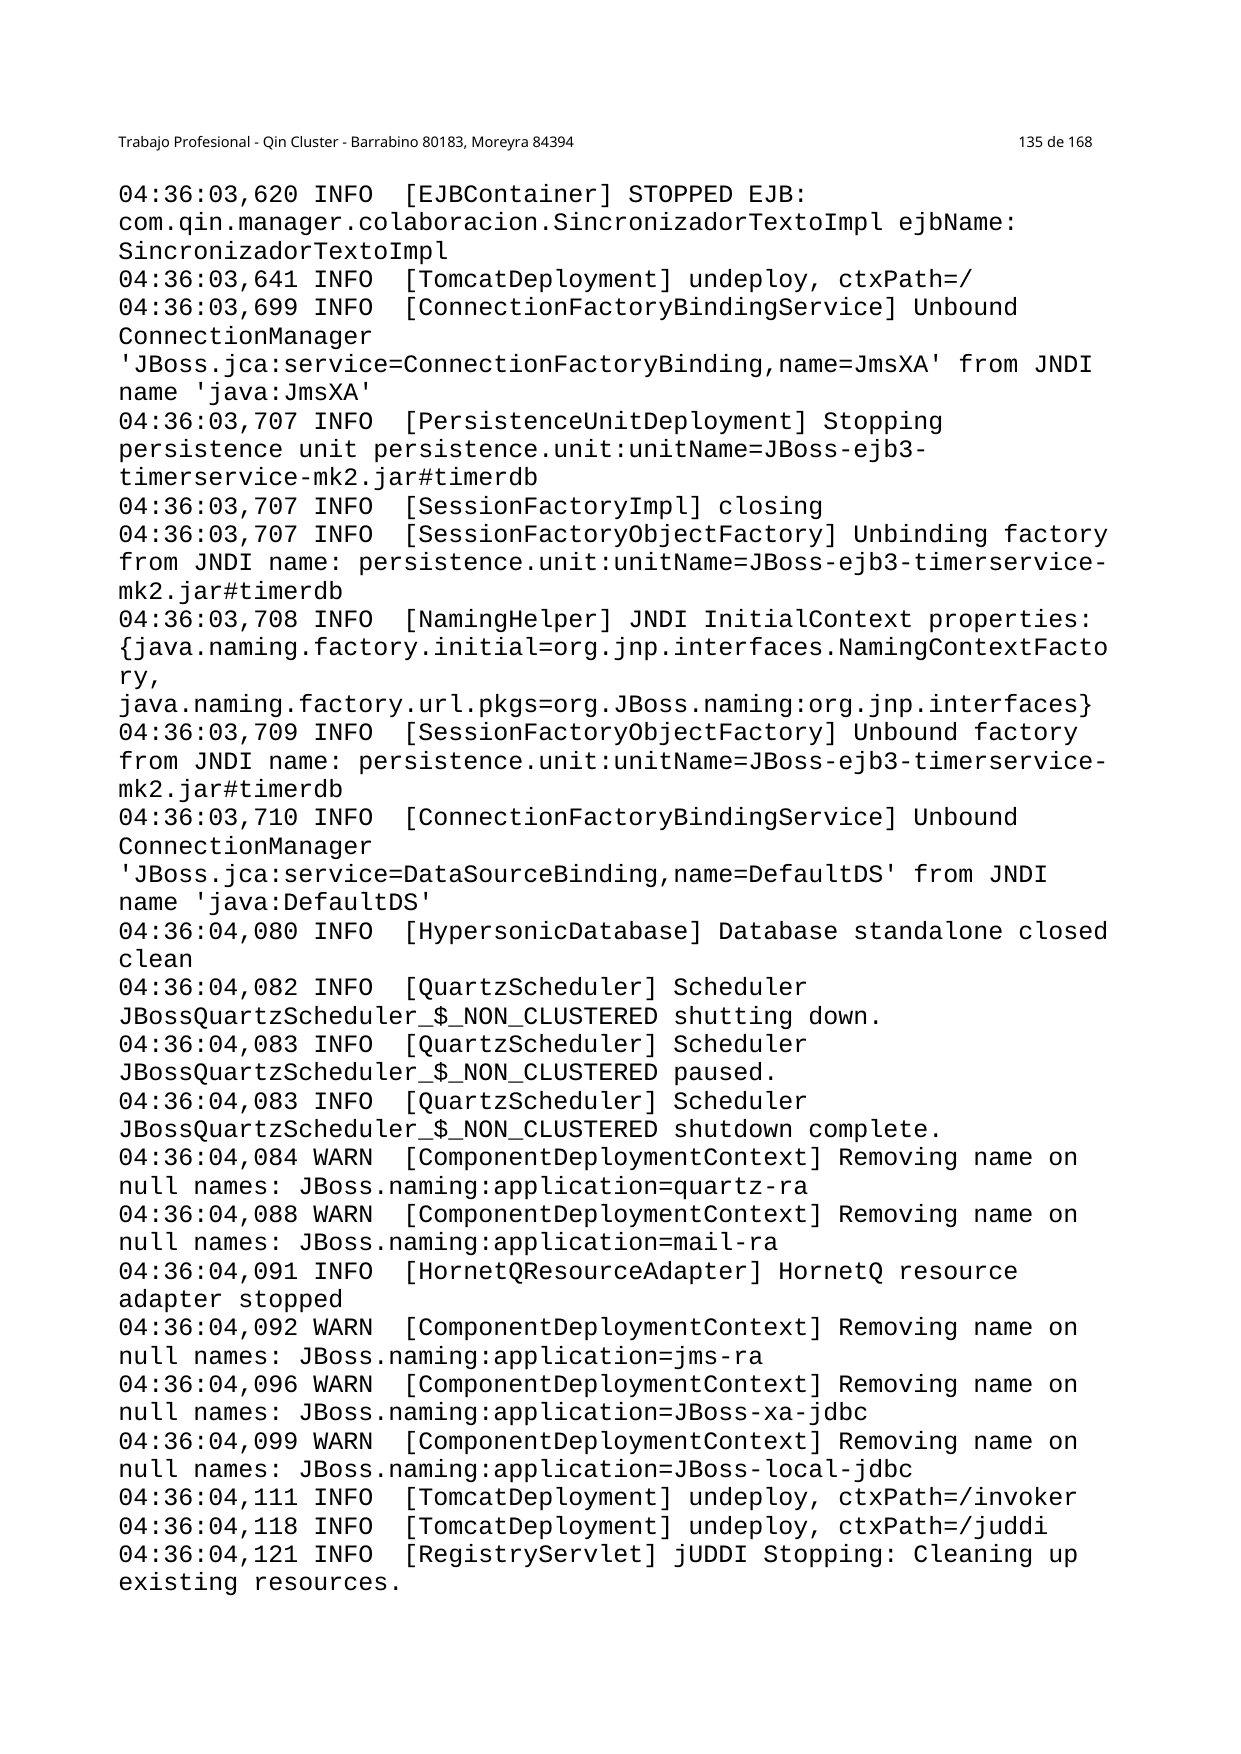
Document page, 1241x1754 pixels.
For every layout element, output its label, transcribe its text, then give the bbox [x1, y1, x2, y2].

text 04:36:03,710 INFO [ConnectionFactoryBindingService] Unbound ConnectionManager 'JBoss.jca:service=DataSourceBinding,name=DefaultDS' from JNDI name 'java:DefaultDS' [118, 805, 1122, 918]
text 04:36:03,709 INFO [SessionFactoryObjectFactory] Unbound factory from JNDI name: persistence.unit:unitName=JBoss-ejb3-timerservice-mk2.jar#timerdb [118, 720, 1122, 805]
text 04:36:04,084 WARN [ComponentDeploymentContext] Removing name on null names: JBoss.naming:application=quartz-ra [118, 1145, 1122, 1202]
text 04:36:03,708 INFO [NamingHelper] JNDI InitialContext properties:{java.naming.factory.initial=org.jnp.interfaces.NamingContextFactory, java.naming.factory.url.pkgs=org.JBoss.naming:org.jnp.interfaces} [118, 607, 1122, 720]
text 04:36:04,080 INFO [HypersonicDatabase] Database standalone closed clean [118, 918, 1122, 975]
text 04:36:03,620 INFO [EJBContainer] STOPPED EJB: com.qin.manager.colaboracion.SincronizadorTextoImpl ejbName: SincronizadorTextoImpl [118, 182, 1122, 267]
text 04:36:03,641 INFO [TomcatDeployment] undeploy, ctxPath=/ [118, 267, 1122, 295]
text 04:36:04,121 INFO [RegistryServlet] jUDDI Stopping: Cleaning up existing resources. [118, 1542, 1122, 1598]
text 04:36:04,083 INFO [QuartzScheduler] Scheduler JBossQuartzScheduler_$_NON_CLUSTERED paused. [118, 1032, 1122, 1088]
text 04:36:04,111 INFO [TomcatDeployment] undeploy, ctxPath=/invoker [118, 1485, 1122, 1513]
text 04:36:03,707 INFO [SessionFactoryObjectFactory] Unbinding factory from JNDI name: persistence.unit:unitName=JBoss-ejb3-timerservice-mk2.jar#timerdb [118, 522, 1122, 607]
text 04:36:04,091 INFO [HornetQResourceAdapter] HornetQ resource adapter stopped [118, 1258, 1122, 1315]
text 04:36:04,082 INFO [QuartzScheduler] Scheduler JBossQuartzScheduler_$_NON_CLUSTERED shutting down. [118, 975, 1122, 1032]
text 04:36:04,083 INFO [QuartzScheduler] Scheduler JBossQuartzScheduler_$_NON_CLUSTERED shutdown complete. [118, 1088, 1122, 1145]
text 04:36:04,096 WARN [ComponentDeploymentContext] Removing name on null names: JBoss.naming:application=JBoss-xa-jdbc [118, 1372, 1122, 1428]
text 04:36:04,092 WARN [ComponentDeploymentContext] Removing name on null names: JBoss.naming:application=jms-ra [118, 1315, 1122, 1372]
text 04:36:04,099 WARN [ComponentDeploymentContext] Removing name on null names: JBoss.naming:application=JBoss-local-jdbc [118, 1428, 1122, 1485]
text 04:36:03,699 INFO [ConnectionFactoryBindingService] Unbound ConnectionManager 'JBoss.jca:service=ConnectionFactoryBinding,name=JmsXA' from JNDI name 'java:JmsXA' [118, 295, 1122, 408]
text 04:36:03,707 INFO [SessionFactoryImpl] closing [118, 493, 1122, 522]
text 04:36:03,707 INFO [PersistenceUnitDeployment] Stopping persistence unit persistence.unit:unitName=JBoss-ejb3-timerservice-mk2.jar#timerdb [118, 408, 1122, 493]
text 04:36:04,088 WARN [ComponentDeploymentContext] Removing name on null names: JBoss.naming:application=mail-ra [118, 1202, 1122, 1258]
text 04:36:04,118 INFO [TomcatDeployment] undeploy, ctxPath=/juddi [118, 1513, 1122, 1542]
